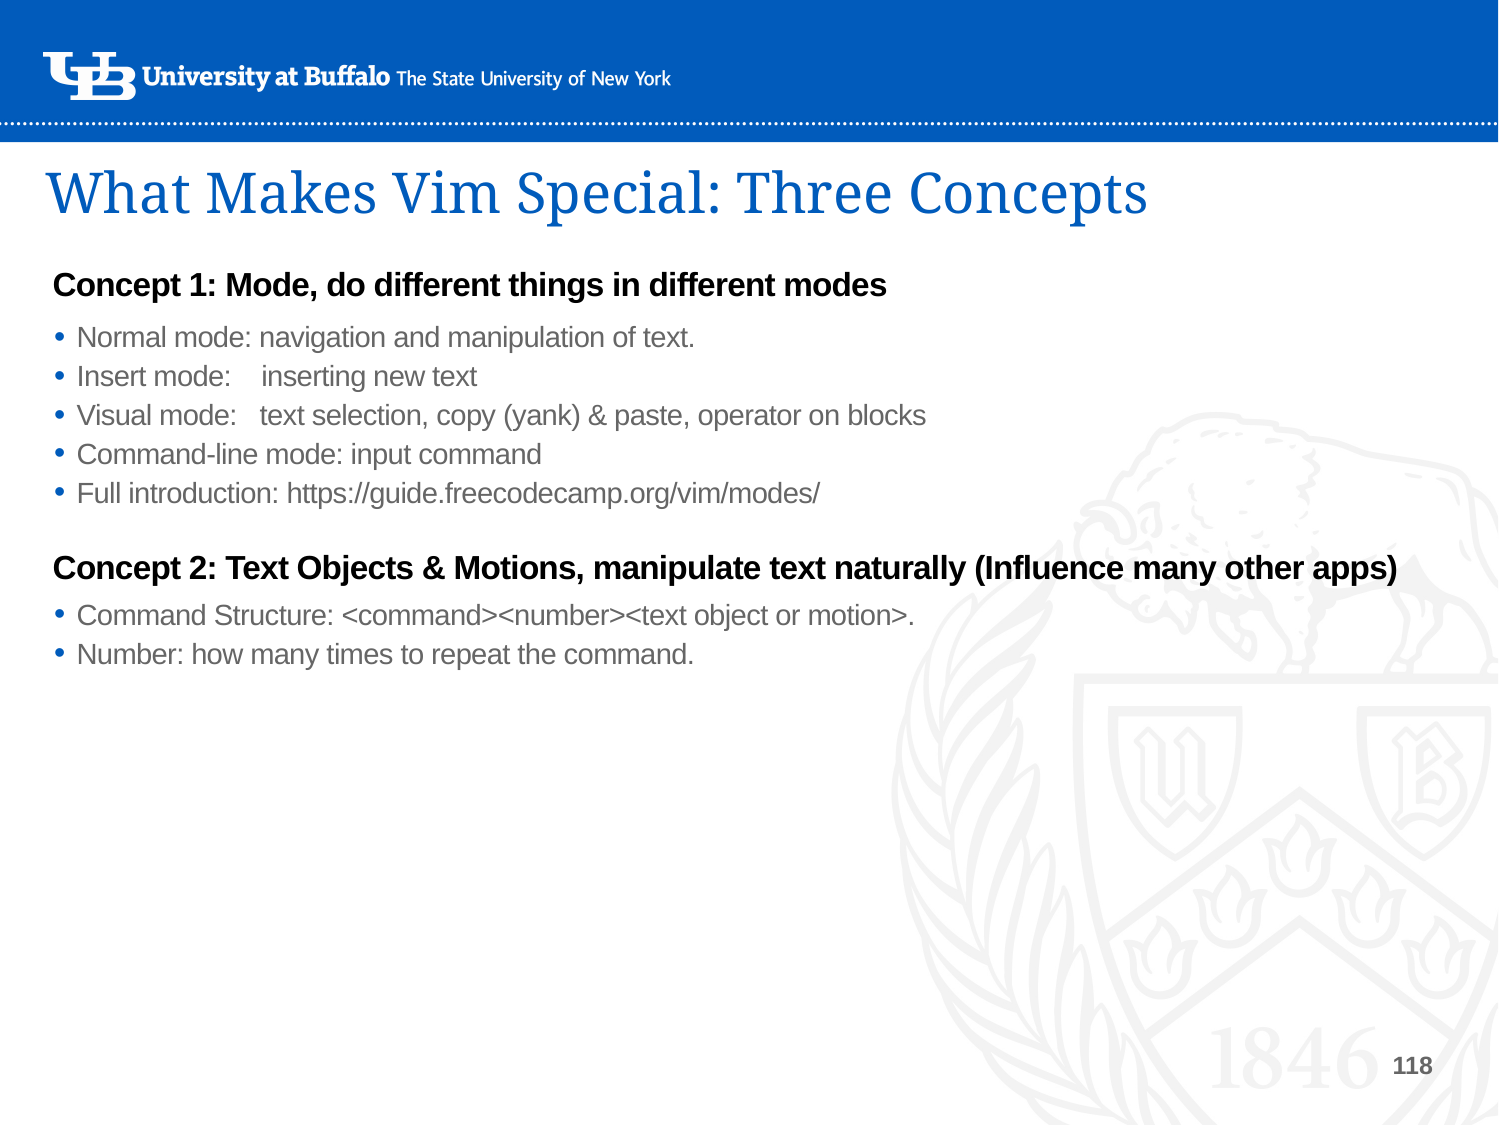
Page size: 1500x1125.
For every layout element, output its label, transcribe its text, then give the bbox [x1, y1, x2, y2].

text_box Concept 2: Text Objects & Motions, manipulate text naturally (Influence many other apps) [37, 542, 1441, 606]
picture [0, 0, 1499, 1125]
list Command Structure: <command><number><text object or motion>. Number: how many times to repeat the command. [24, 593, 1255, 1051]
list Normal mode: navigation and manipulation of text. Insert mode: inserting new text Visual mode: text selection, copy (yank) & paste, operator on blocks Command-line mode: input command Full introduction: https://guide.freecodecamp.org/vim/modes/ [24, 316, 1255, 526]
text_box Concept 1: Mode, do different things in different modes [37, 258, 1216, 311]
title What Makes Vim Special: Three Concepts [30, 153, 1387, 233]
